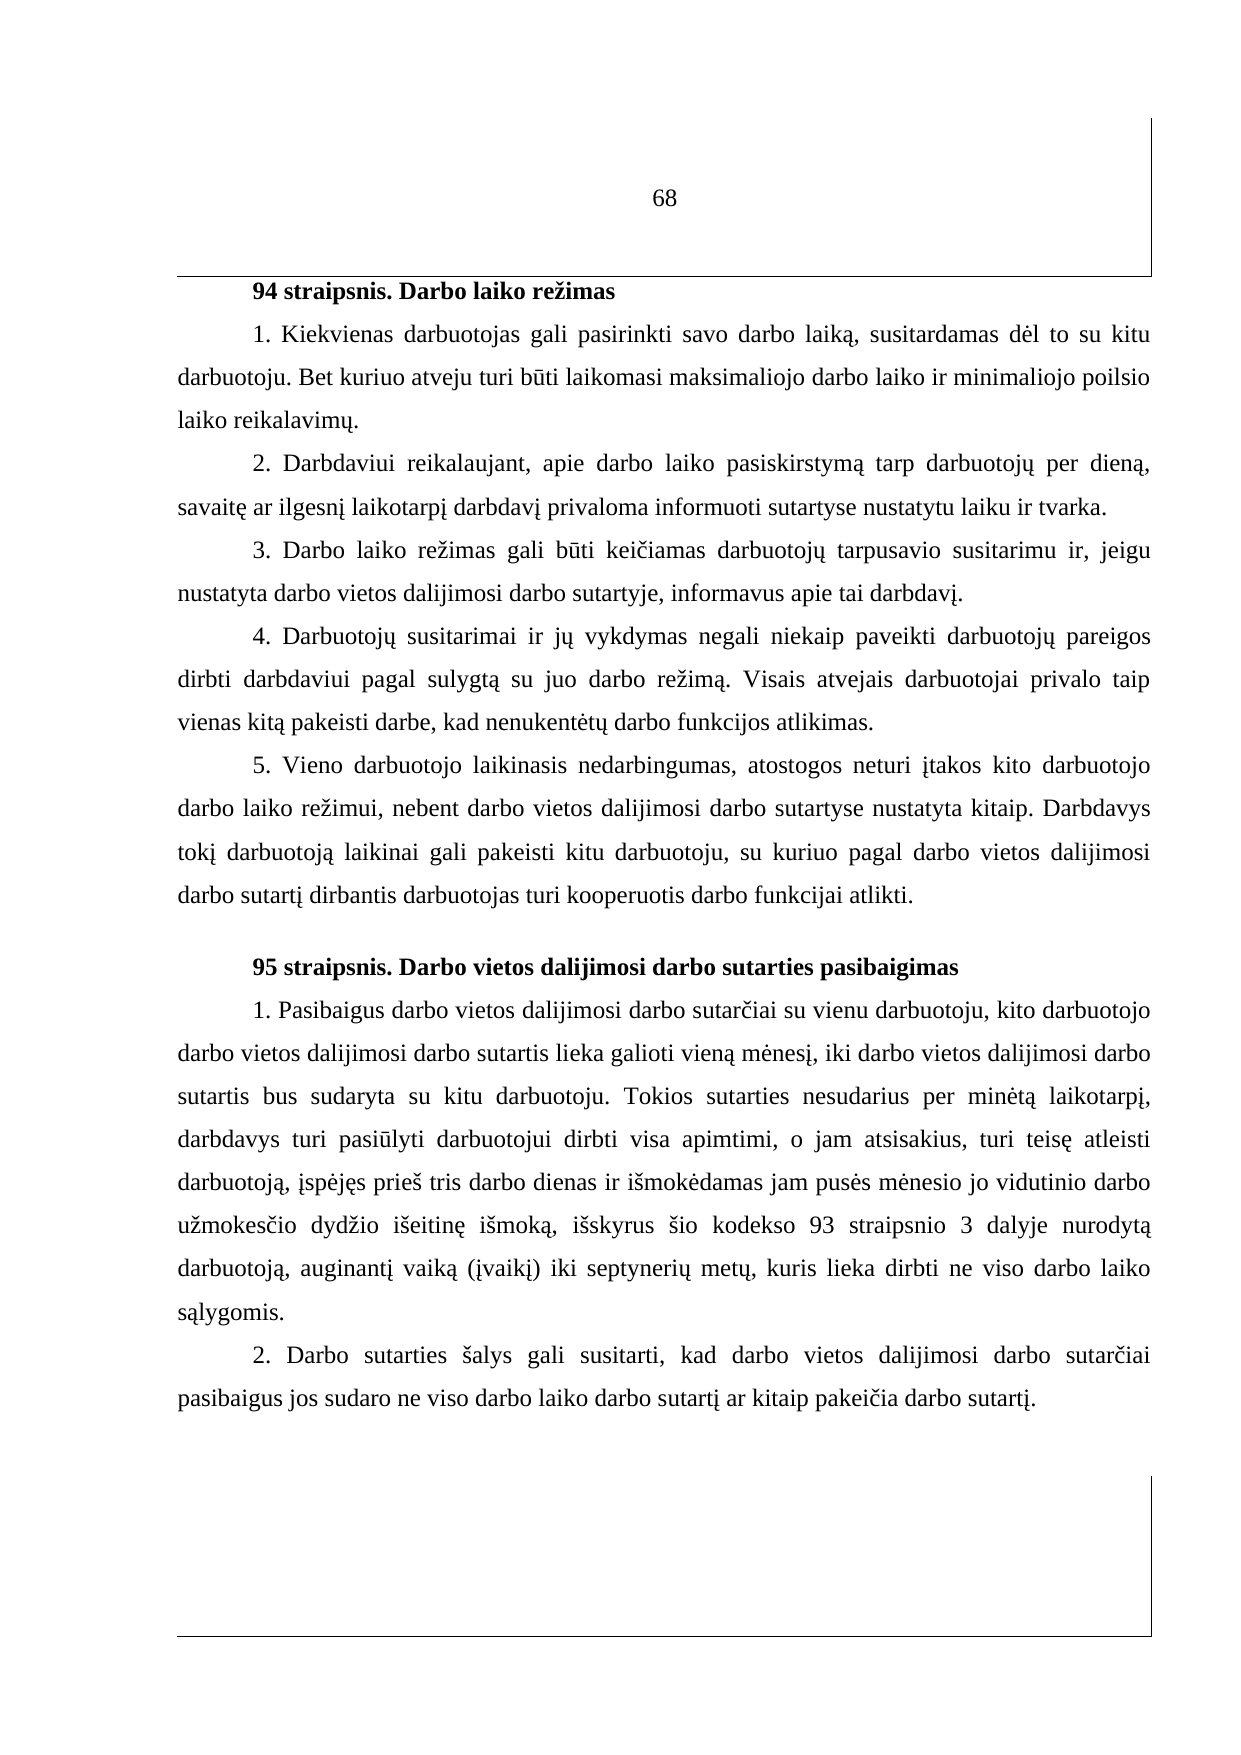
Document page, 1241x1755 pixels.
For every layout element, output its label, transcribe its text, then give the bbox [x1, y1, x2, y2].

text 5. Vieno darbuotojo laikinasis nedarbingumas, atostogos neturi įtakos kito darbuotojo darbo laiko režimui, nebent darbo vietos dalijimosi darbo sutartyse nustatyta kitaip. Darbdavys tokį darbuotoją laikinai gali pakeisti kitu darbuotoju, su kuriuo pagal darbo vietos dalijimosi darbo sutartį dirbantis darbuotojas turi kooperuotis darbo funkcijai atlikti. [177, 750, 1152, 908]
text 2. Darbdaviui reikalaujant, apie darbo laiko pasiskirstymą tarp darbuotojų per dieną, savaitę ar ilgesnį laikotarpį darbdavį privaloma informuoti sutartyse nustatytu laiku ir tvarka. [177, 448, 1152, 520]
subtitle 94 straipsnis. Darbo laiko režimas [177, 276, 1152, 305]
text 1. Kiekvienas darbuotojas gali pasirinkti savo darbo laiką, susitardamas dėl to su kitu darbuotoju. Bet kuriuo atveju turi būti laikomasi maksimaliojo darbo laiko ir minimaliojo poilsio laiko reikalavimų. [177, 319, 1152, 434]
text 4. Darbuotojų susitarimai ir jų vykdymas negali niekaip paveikti darbuotojų pareigos dirbti darbdaviui pagal sulygtą su juo darbo režimą. Visais atvejais darbuotojai privalo taip vienas kitą pakeisti darbe, kad nenukentėtų darbo funkcijos atlikimas. [177, 621, 1152, 736]
subtitle 95 straipsnis. Darbo vietos dalijimosi darbo sutarties pasibaigimas [177, 952, 1152, 980]
text 2. Darbo sutarties šalys gali susitarti, kad darbo vietos dalijimosi darbo sutarčiai pasibaigus jos sudaro ne viso darbo laiko darbo sutartį ar kitaip pakeičia darbo sutartį. [177, 1340, 1152, 1412]
text 3. Darbo laiko režimas gali būti keičiamas darbuotojų tarpusavio susitarimu ir, jeigu nustatyta darbo vietos dalijimosi darbo sutartyje, informavus apie tai darbdavį. [177, 535, 1152, 607]
text 1. Pasibaigus darbo vietos dalijimosi darbo sutarčiai su vienu darbuotoju, kito darbuotojo darbo vietos dalijimosi darbo sutartis lieka galioti vieną mėnesį, iki darbo vietos dalijimosi darbo sutartis bus sudaryta su kitu darbuotoju. Tokios sutarties nesudarius per minėtą laikotarpį, darbdavys turi pasiūlyti darbuotojui dirbti visa apimtimi, o jam atsisakius, turi teisę atleisti darbuotoją, įspėjęs prieš tris darbo dienas ir išmokėdamas jam pusės mėnesio jo vidutinio darbo užmokesčio dydžio išeitinę išmoką, išskyrus šio kodekso 93 straipsnio 3 dalyje nurodytą darbuotoją, auginantį vaiką (įvaikį) iki septynerių metų, kuris lieka dirbti ne viso darbo laiko sąlygomis. [177, 995, 1152, 1325]
